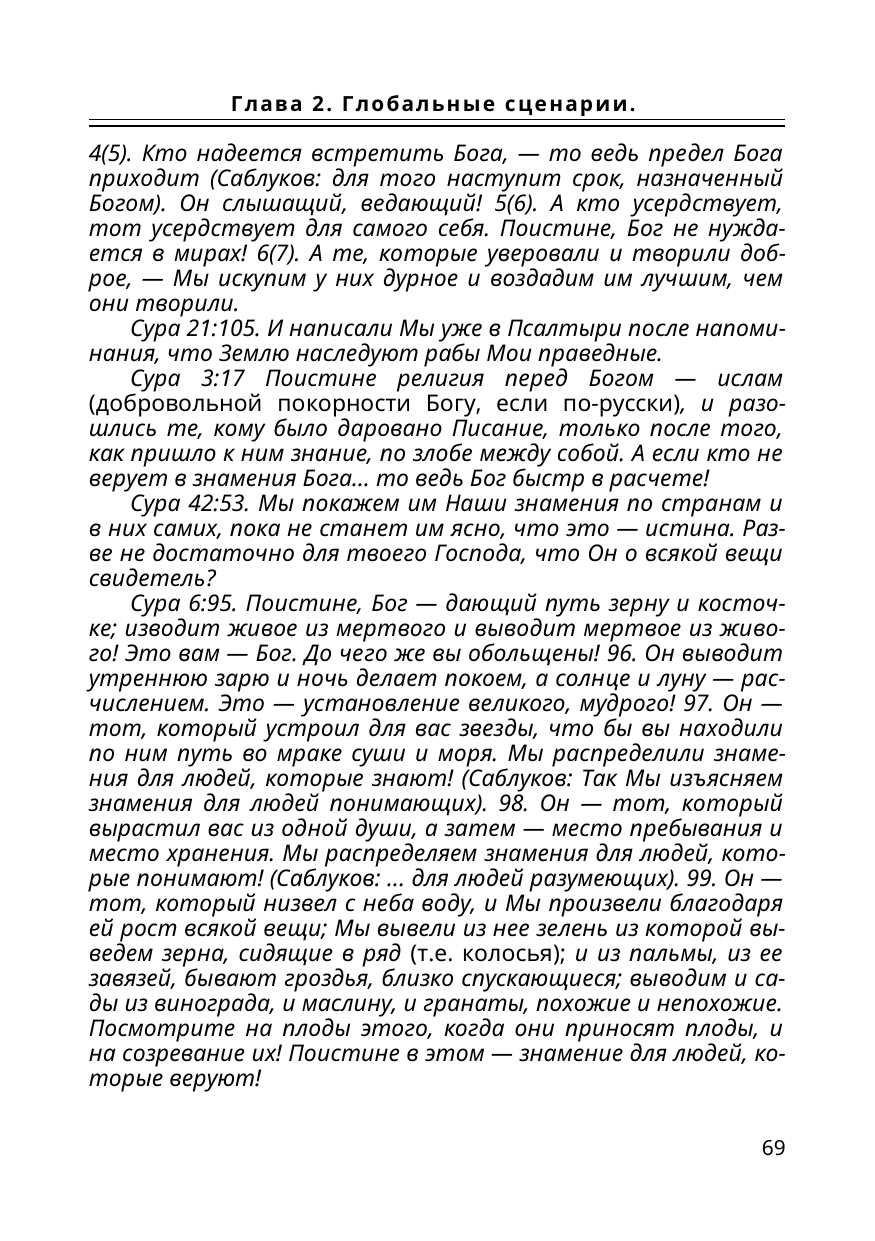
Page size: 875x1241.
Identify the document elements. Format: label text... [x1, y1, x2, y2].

text Су­ра 3:17 По­ис­ти­не ре­ли­гия пе­ред Богом — ис­лам (добровольной по­кор­но­сти Бо­гу, если по-русски), и ра­зо­шлись те, ко­му бы­ло да­ро­ва­но Пи­са­ние, толь­ко по­сле то­го, как при­шло к ним зна­ние, по зло­бе ме­ж­ду со­бой. А ес­ли кто не ве­ру­ет в зна­ме­ния Бога... то ведь Бог быстр в рас­че­те! [89, 366, 785, 491]
text Су­ра 6:95. По­ис­ти­не, Бог — даю­щий путь зер­ну и кос­точ­ке; из­во­дит жи­вое из мерт­во­го и вы­во­дит мерт­вое из жи­во­го! Это вам — Бог. До че­го же вы оболь­ще­ны! 96. Он вы­во­дит ут­рен­нюю за­рю и ночь де­ла­ет по­ко­ем, а солн­це и лу­ну — рас­чис­ле­ни­ем. Это — ус­та­нов­ле­ние ве­ли­ко­го, муд­ро­го! 97. Он — тот, ко­то­рый уст­ро­ил для вас звез­ды, что бы вы на­хо­ди­ли по ним путь во мра­ке су­ши и мо­ря. Мы рас­пре­де­ли­ли зна­ме­ния для лю­дей, ко­то­рые зна­ют! (Саб­лу­ков: Так Мы изъ­яс­ня­ем зна­ме­ния для лю­дей по­ни­маю­щих). 98. Он — тот, ко­то­рый вы­рас­тил вас из од­ной ду­ши, а за­тем — ме­сто пре­бы­ва­ния и ме­сто хра­не­ния. Мы рас­пре­де­ля­ем зна­ме­ния для лю­дей, ко­то­рые по­ни­ма­ют! (Саб­лу­ков: ... для лю­дей ра­зу­мею­щих). 99. Он — тот, ко­то­рый низ­вел с не­ба во­ду, и Мы про­из­ве­ли бла­го­да­ря ей рост вся­кой ве­щи; Мы вы­ве­ли из нее зе­лень из ко­то­рой вы­ве­дем зер­на, си­дя­щие в ряд (т.е. ко­ло­сья); и из паль­мы, из ее за­вя­зей, бы­ва­ют гроз­дья, близ­ко спус­каю­щие­ся; вы­во­дим и са­ды из ви­но­гра­да, и мас­ли­ну, и гра­на­ты, по­хо­жие и не­по­хо­жие. По­смот­ри­те на пло­ды это­го, ко­гда они при­но­сят пло­ды, и на со­зре­ва­ние их! По­ис­ти­не в этом — зна­ме­ние для лю­дей, ко­то­рые ве­ру­ют! [89, 591, 785, 1091]
text Су­ра 42:53. Мы по­ка­жем им На­ши зна­ме­ния по стра­нам и в них са­мих, по­ка не ста­нет им яс­но, что это — ис­ти­на. Раз­ве не дос­та­точ­но для твое­го Гос­по­да, что Он о вся­кой ве­щи сви­де­тель? [89, 491, 785, 591]
text 4(5). Кто на­де­ет­ся встре­тить Бога, — то ведь пре­дел Бога при­хо­дит (Саб­лу­ков: для то­го на­сту­пит срок, на­зна­чен­ный Бо­гом). Он слы­ша­щий, ве­даю­щий! 5(6). А кто усерд­ст­ву­ет, тот усерд­ст­ву­ет для са­мо­го се­бя. По­ис­ти­не, Бог не ну­ж­да­ет­ся в ми­рах! 6(7). А те, ко­то­рые уве­ро­ва­ли и тво­ри­ли доб­рое, — Мы ис­ку­пим у них дур­ное и воз­да­дим им луч­шим, чем они тво­ри­ли. [89, 141, 785, 316]
text Су­ра 21:105. И на­пи­са­ли Мы уже в Псалтыри по­сле на­по­ми­на­ния, что Зем­лю на­сле­ду­ют ра­бы Мои пра­вед­ные. [89, 316, 785, 366]
